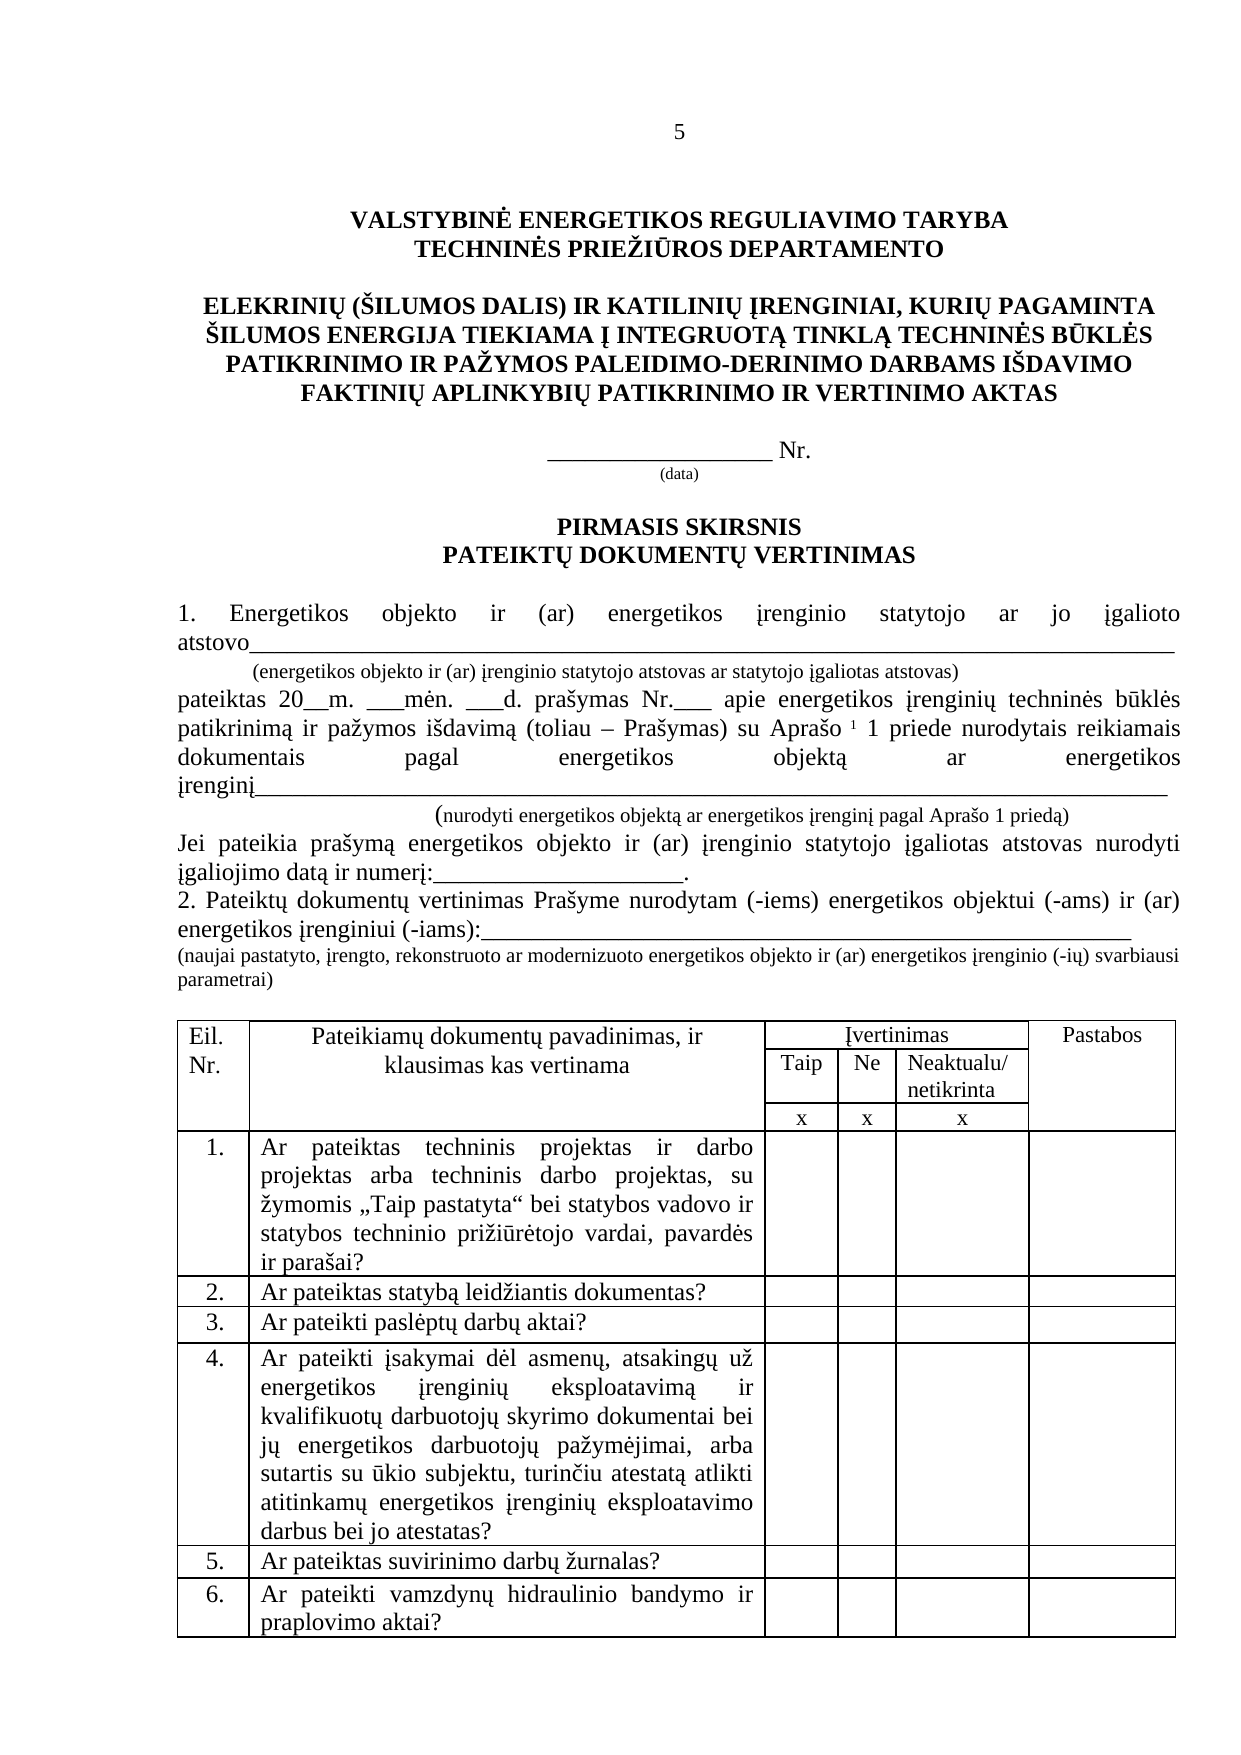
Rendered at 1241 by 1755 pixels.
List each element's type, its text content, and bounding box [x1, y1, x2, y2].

table_cell Ar pateikti įsakymai dėl asmenų, atsakingų už energetikos įrenginių eksploatavimą ir kvalifikuotų darbuotojų skyrimo dokumentai bei jų energetikos darbuotojų pažymėjimai, arba sutartis su ūkio subjektu, turinčiu atestatą atlikti atitinkamų energetikos įrenginių eksploatavimo darbus bei jo atestatas? [250, 1344, 764, 1545]
table_header Įvertinimas [766, 1022, 1028, 1048]
table_cell Ne [839, 1050, 895, 1102]
text PATEIKTŲ DOKUMENTŲ VERTINIMAS [177, 541, 1181, 569]
table_cell [839, 1344, 895, 1545]
table_cell [897, 1579, 1028, 1636]
table_cell 5. [178, 1546, 248, 1577]
table_header Pastabos [1029, 1021, 1175, 1130]
table_cell x [766, 1104, 837, 1130]
table_cell x [897, 1104, 1028, 1130]
table_cell [897, 1132, 1028, 1275]
text PIRMASIS SKIRSNIS [177, 512, 1181, 541]
table_cell [1030, 1579, 1175, 1636]
table_cell Ar pateiktas suvirinimo darbų žurnalas? [250, 1546, 764, 1577]
table_cell Ar pateiktas statybą leidžiantis dokumentas? [250, 1277, 764, 1306]
table_cell [839, 1277, 895, 1306]
table_cell [1030, 1277, 1175, 1306]
text (naujai pastatyto, įrengto, rekonstruoto ar modernizuoto energetikos objekto ir (ar) energetikos įrenginio (-ių) svarbiausi parametrai) [177, 943, 1181, 991]
text 1. Energetikos objekto ir (ar) energetikos įrenginio statytojo ar jo įgalioto atstovo__________________________________________________________________________ [177, 598, 1181, 656]
table_cell [1030, 1307, 1175, 1342]
table_header Eil. Nr. [178, 1021, 249, 1130]
table_cell [1030, 1132, 1175, 1275]
table_cell Ar pateikti paslėptų darbų aktai? [250, 1307, 764, 1342]
text VALSTYBINĖ ENERGETIKOS REGULIAVIMO TARYBA [177, 205, 1181, 234]
table_header Pateikiamų dokumentų pavadinimas, ir klausimas kas vertinama [250, 1022, 764, 1102]
table_cell [897, 1307, 1028, 1342]
table_cell Ar pateiktas techninis projektas ir darbo projektas arba techninis darbo projektas, su žymomis „Taip pastatyta“ bei statybos vadovo ir statybos techninio prižiūrėtojo vardai, pavardės ir parašai? [250, 1132, 764, 1275]
table_cell 3. [178, 1307, 248, 1342]
table_cell Neaktualu/netikrinta [897, 1050, 1028, 1102]
text 2. Pateiktų dokumentų vertinimas Prašyme nurodytam (-iems) energetikos objektui (-ams) ir (ar) energetikos įrenginiui (-iams):____________________________________________________ [177, 886, 1181, 943]
table_cell [766, 1579, 837, 1636]
table_cell 4. [178, 1344, 248, 1545]
text (data) [177, 464, 1181, 483]
table_cell [250, 1102, 764, 1130]
table_cell [1030, 1546, 1175, 1577]
text Jei pateikia prašymą energetikos objekto ir (ar) įrenginio statytojo įgaliotas atstovas nurodyti įgaliojimo datą ir numerį:____________________. [177, 828, 1181, 886]
table_cell [897, 1277, 1028, 1306]
table_cell [897, 1344, 1028, 1545]
table_cell [839, 1132, 895, 1275]
table_cell [897, 1546, 1028, 1577]
table_cell [1030, 1344, 1175, 1545]
table_cell [766, 1277, 837, 1306]
table_cell 1. [178, 1132, 248, 1275]
text TECHNINĖS PRIEŽIŪROS DEPARTAMENTO [177, 234, 1181, 263]
table_cell Taip [766, 1050, 837, 1102]
text pateiktas 20__m. ___mėn. ___d. prašymas Nr.___ apie energetikos įrenginių techninės būklės patikrinimą ir pažymos išdavimą (toliau – Prašymas) su Aprašo 1 1 priede nurodytais reikiamais dokumentais pagal energetikos objektą ar energetikos įrenginį_________________________________________________________________________ [177, 684, 1181, 799]
text ELEKRINIŲ (ŠILUMOS DALIS) IR KATILINIŲ ĮRENGINIAI, KURIŲ PAGAMINTA ŠILUMOS ENERGIJA TIEKIAMA Į INTEGRUOTĄ TINKLĄ TECHNINĖS BŪKLĖS PATIKRINIMO IR PAŽYMOS PALEIDIMO-DERINIMO DARBAMS IŠDAVIMO FAKTINIŲ APLINKYBIŲ PATIKRINIMO IR VERTINIMO AKTAS [177, 291, 1181, 406]
table_cell Ar pateikti vamzdynų hidraulinio bandymo ir praplovimo aktai? [250, 1579, 764, 1636]
table_cell [766, 1307, 837, 1342]
table_cell [839, 1579, 895, 1636]
table_cell [766, 1546, 837, 1577]
text (energetikos objekto ir (ar) įrenginio statytojo atstovas ar statytojo įgaliotas atstovas) [177, 656, 1181, 684]
table_cell [839, 1546, 895, 1577]
text (nurodyti energetikos objektą ar energetikos įrenginį pagal Aprašo 1 priedą) [177, 799, 1181, 828]
table_cell [766, 1132, 837, 1275]
table_cell [839, 1307, 895, 1342]
table_cell x [839, 1104, 895, 1130]
table_cell [766, 1344, 837, 1545]
table_cell 6. [178, 1579, 248, 1636]
table_cell 2. [178, 1277, 248, 1306]
text __________________ Nr. [177, 435, 1181, 464]
